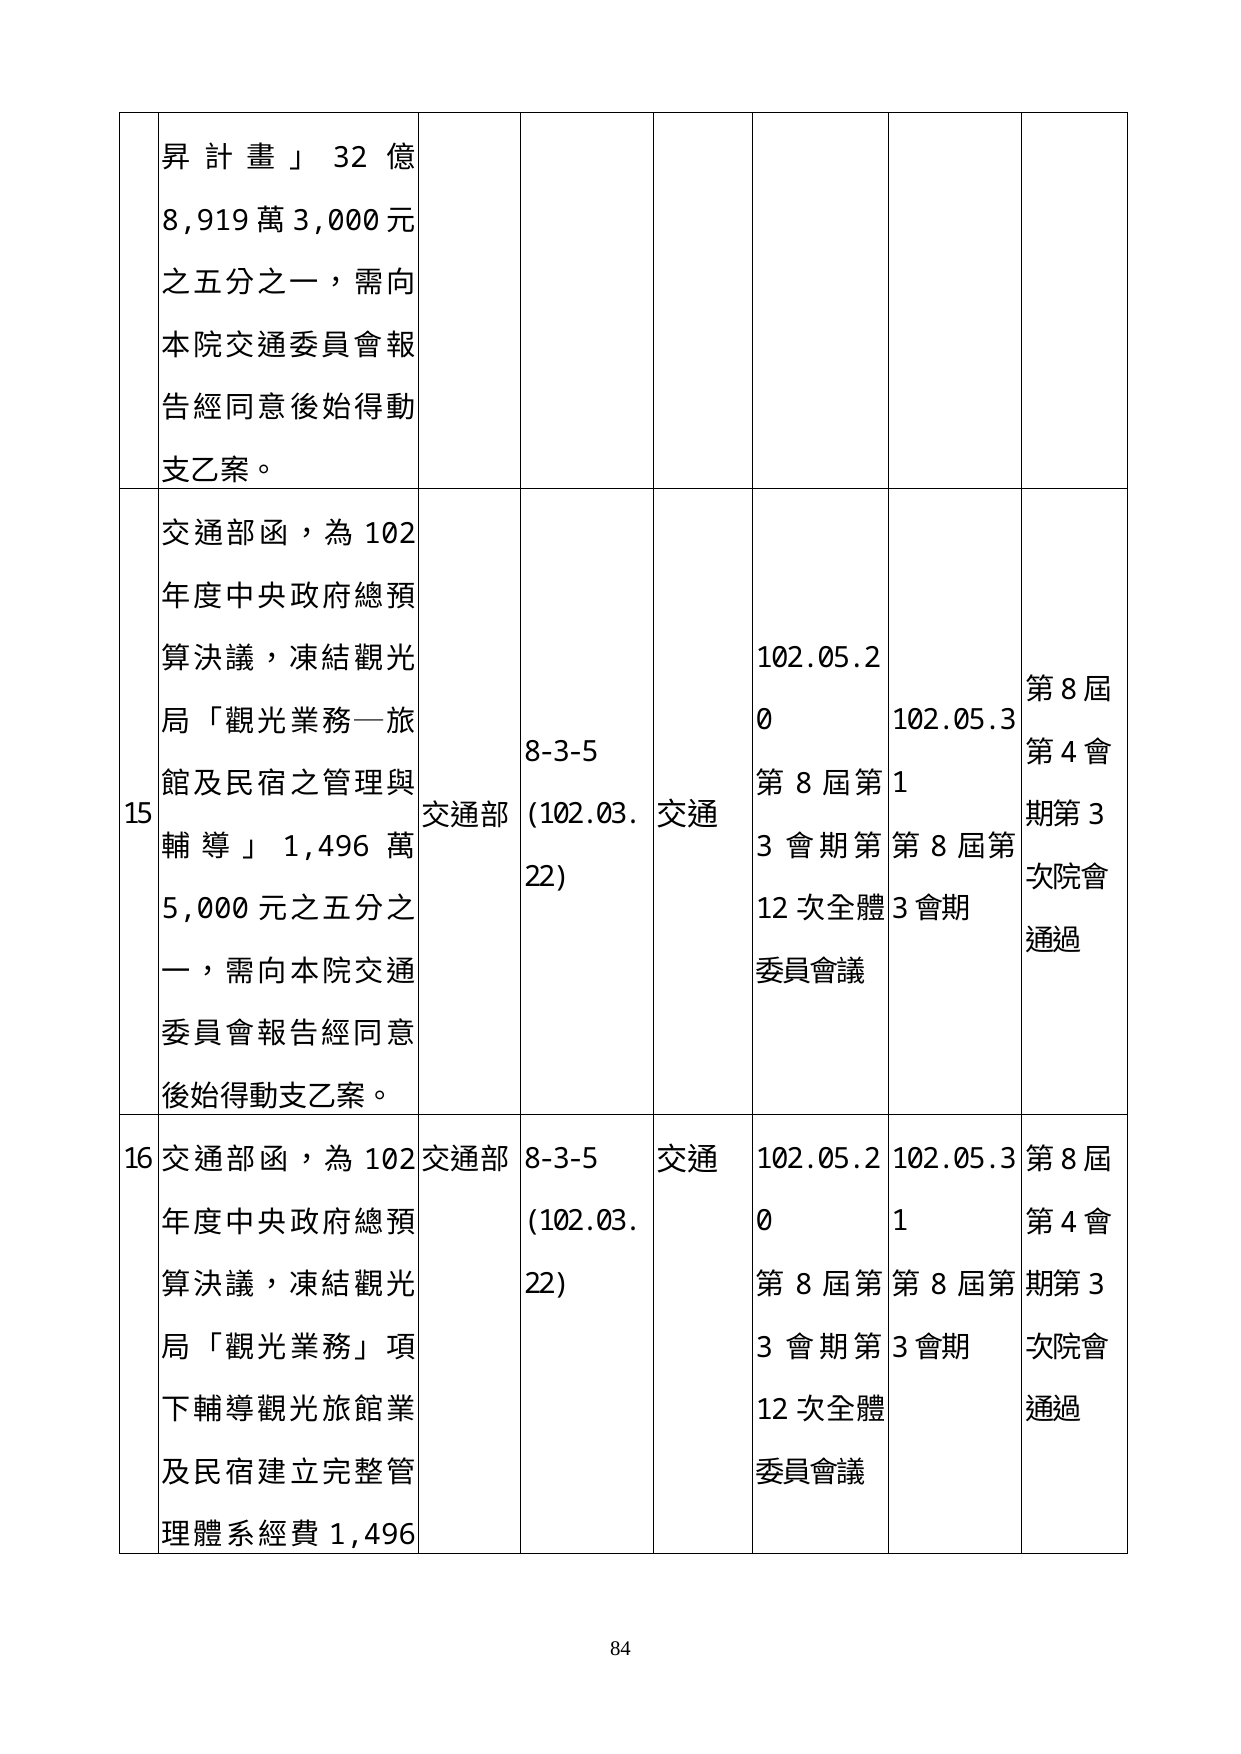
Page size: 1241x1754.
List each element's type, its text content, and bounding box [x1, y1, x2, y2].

table_cell 第8屆第4會期第3次院會通過 [1022, 489, 1127, 1114]
table_cell 交通部函，為102年度中央政府總預算決議，凍結觀光局「觀光業務─旅館及民宿之管理與輔導」1,496萬5,000元之五分之一，需向本院交通委員會報告經同意後始得動支乙案。 [159, 489, 418, 1114]
table_cell [889, 113, 1021, 488]
table_cell 16 [120, 1115, 158, 1553]
table_cell 8-3-5 (102.03.22) [521, 489, 653, 1114]
table_cell 8-3-5 (102.03.22) [521, 1115, 653, 1553]
table_cell 交通部 [419, 489, 520, 1114]
table_cell [521, 113, 653, 488]
table_cell 交通部 [419, 1115, 520, 1553]
table_cell 交通 [654, 1115, 752, 1553]
table_cell [120, 113, 158, 488]
table_cell 交通部函，為102年度中央政府總預算決議，凍結觀光局「觀光業務」項下輔導觀光旅館業及民宿建立完整管理體系經費1,496 [159, 1115, 418, 1553]
table_cell 15 [120, 489, 158, 1114]
table_cell 102.05.20 第8屆第3會期第12次全體委員會議 [753, 489, 888, 1114]
table_cell 102.05.20 第8屆第3會期第12次全體委員會議 [753, 1115, 888, 1553]
table_cell 昇計畫」32億8,919萬3,000元之五分之一，需向本院交通委員會報告經同意後始得動支乙案。 [159, 113, 418, 488]
table_cell [1022, 113, 1127, 488]
table_cell 交通 [654, 489, 752, 1114]
table_cell [753, 113, 888, 488]
table_cell 第8屆第4會期第3次院會通過 [1022, 1115, 1127, 1553]
table_cell 102.05.31 第8屆第3會期 [889, 489, 1021, 1114]
table_cell [419, 113, 520, 488]
table_cell 102.05.31 第8屆第3會期 [889, 1115, 1021, 1553]
table_cell [654, 113, 752, 488]
